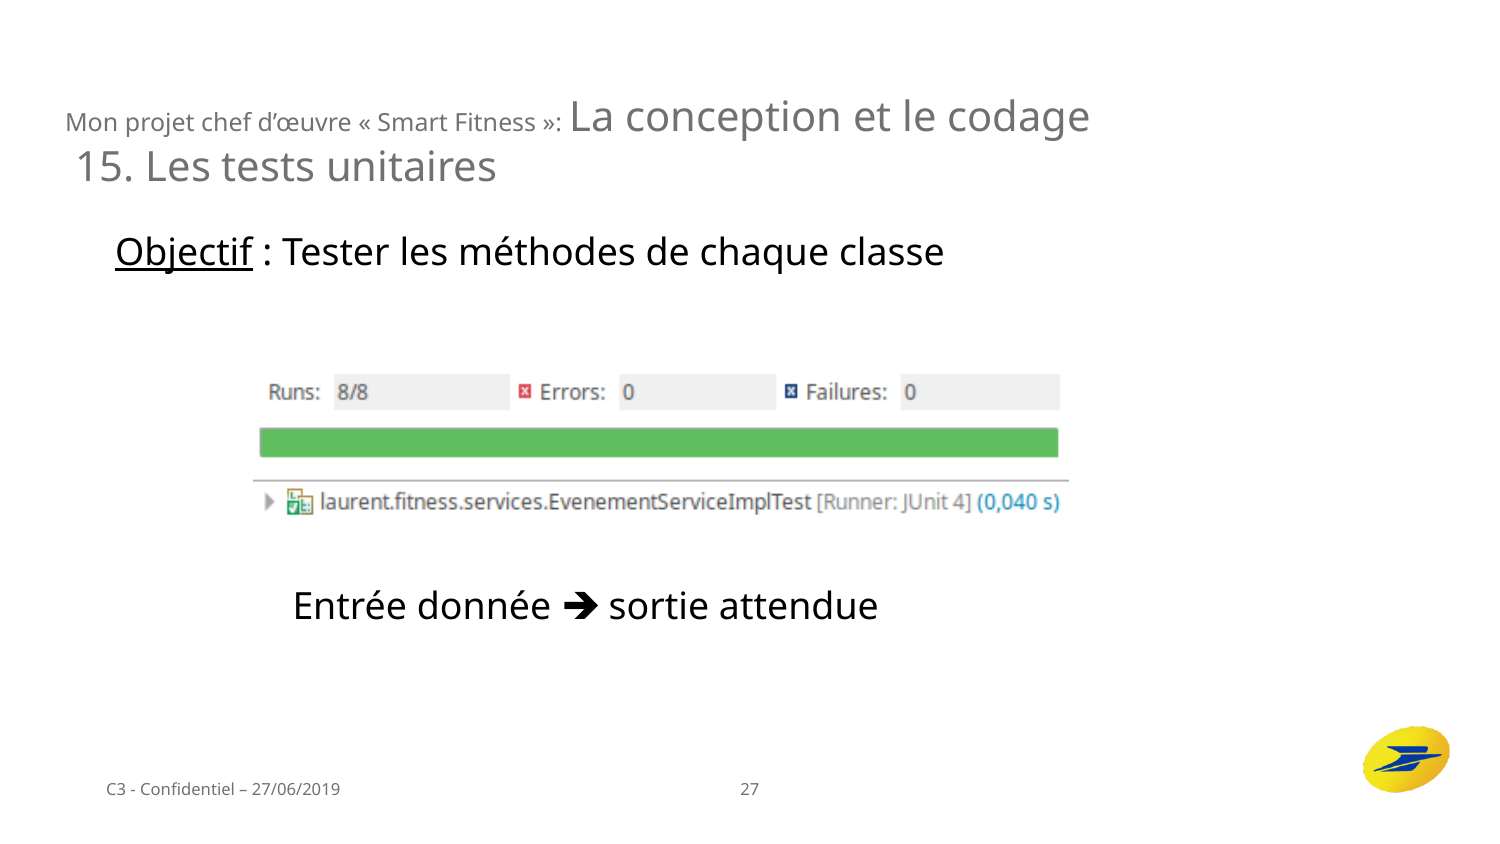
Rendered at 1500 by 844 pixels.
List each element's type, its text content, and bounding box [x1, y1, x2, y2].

text_box Entrée donnée  sortie attendue [278, 552, 1116, 634]
picture [1346, 702, 1465, 821]
picture [253, 374, 1069, 529]
title Mon projet chef d’œuvre « Smart Fitness »: La conception et le codage 15. Les tests unitaires [64, 89, 1436, 169]
text_box Objectif : Tester les méthodes de chaque classe [100, 198, 1098, 280]
